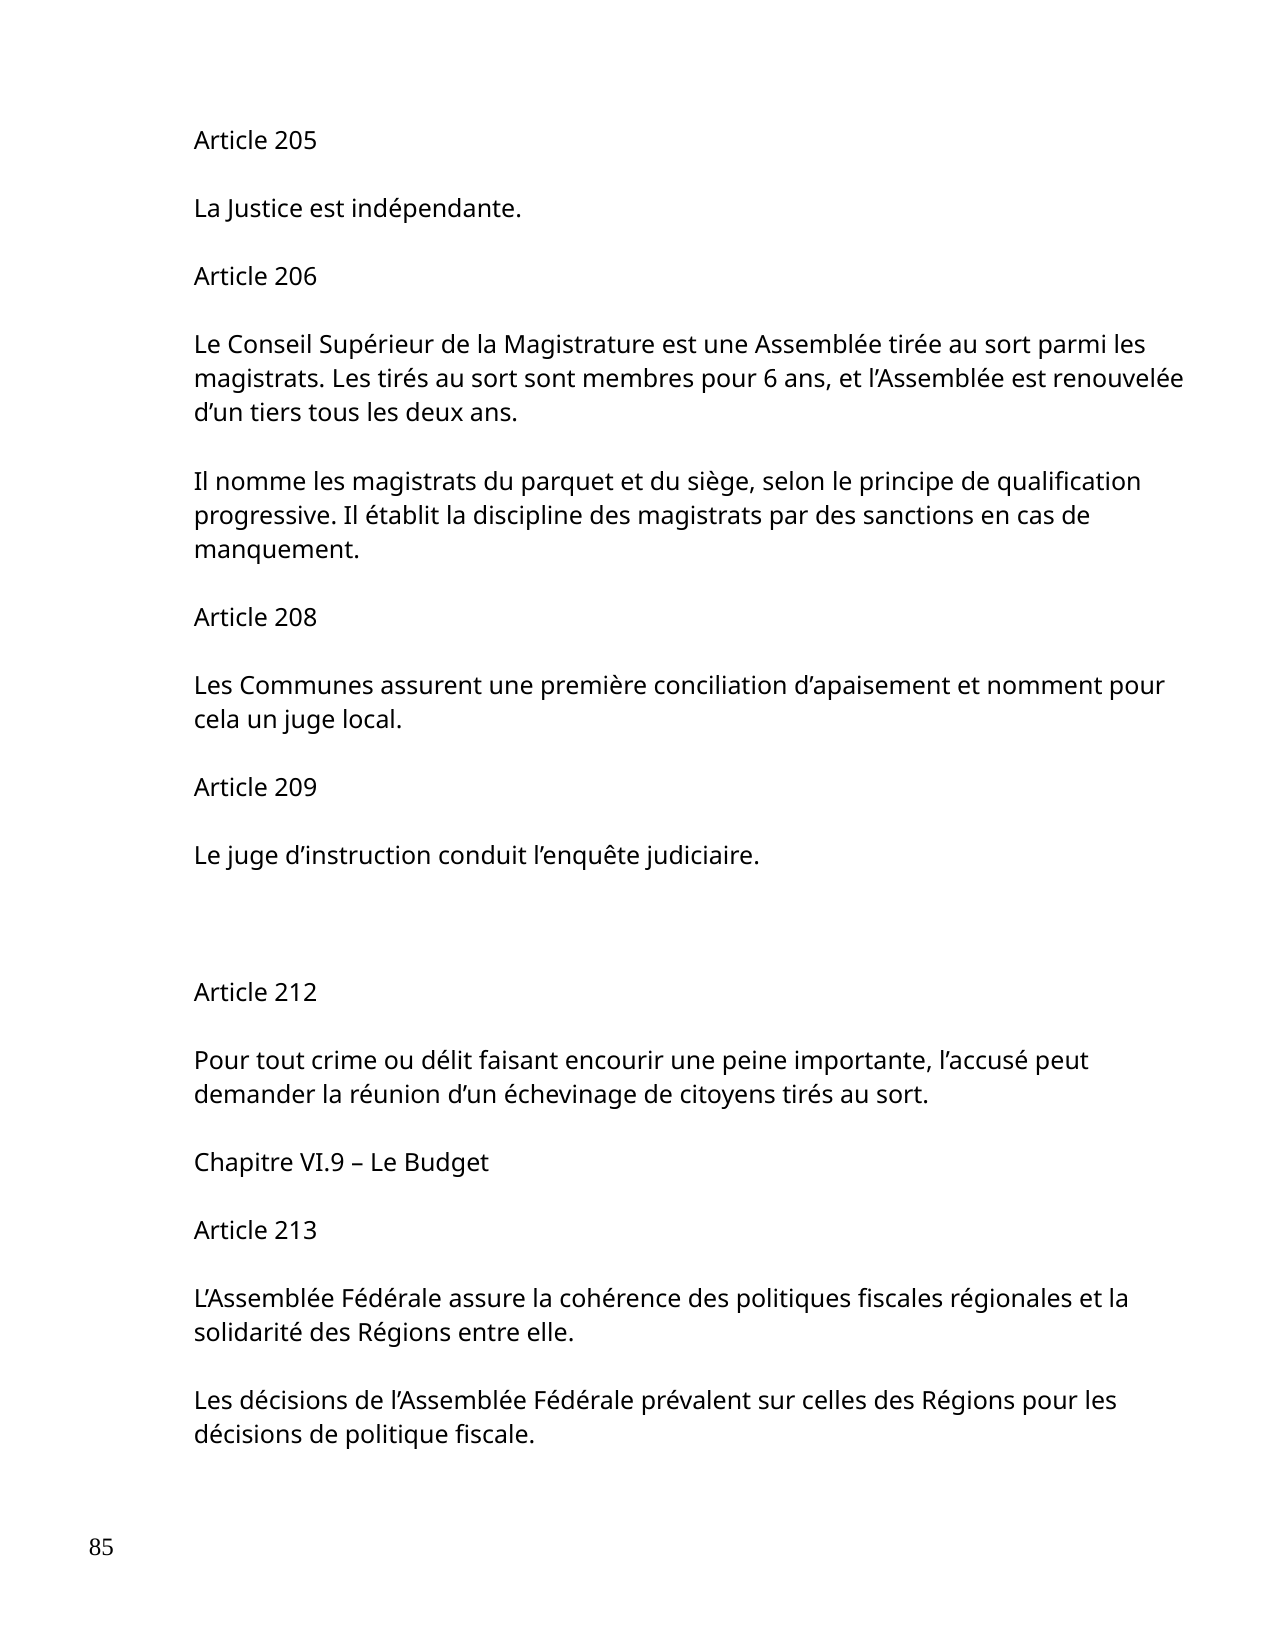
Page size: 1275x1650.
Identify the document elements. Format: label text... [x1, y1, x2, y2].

text Le Conseil Supérieur de la Magistrature est une Assemblée tirée au sort parmi les magistrats. Les tirés au sort sont membres pour 6 ans, et l’Assemblée est renouvelée d’un tiers tous les deux ans. [193, 327, 1186, 429]
text Article 213 [193, 1213, 1186, 1247]
text Le juge d’instruction conduit l’enquête judiciaire. [193, 838, 1186, 872]
text Article 208 [193, 599, 1186, 633]
text La Justice est indépendante. [193, 191, 1186, 225]
text Article 206 [193, 259, 1186, 293]
text Chapitre VI.9 – Le Budget [193, 1144, 1186, 1178]
text Article 205 [193, 123, 1186, 157]
text Il nomme les magistrats du parquet et du siège, selon le principe de qualification progressive. Il établit la discipline des magistrats par des sanctions en cas de manquement. [193, 463, 1186, 565]
text L’Assemblée Fédérale assure la cohérence des politiques fiscales régionales et la solidarité des Régions entre elle. [193, 1281, 1186, 1349]
text Pour tout crime ou délit faisant encourir une peine importante, l’accusé peut demander la réunion d’un échevinage de citoyens tirés au sort. [193, 1042, 1186, 1110]
text Article 212 [193, 974, 1186, 1008]
text Les décisions de l’Assemblée Fédérale prévalent sur celles des Régions pour les décisions de politique fiscale. [193, 1383, 1186, 1451]
text Article 209 [193, 770, 1186, 804]
text Les Communes assurent une première conciliation d’apaisement et nomment pour cela un juge local. [193, 668, 1186, 736]
